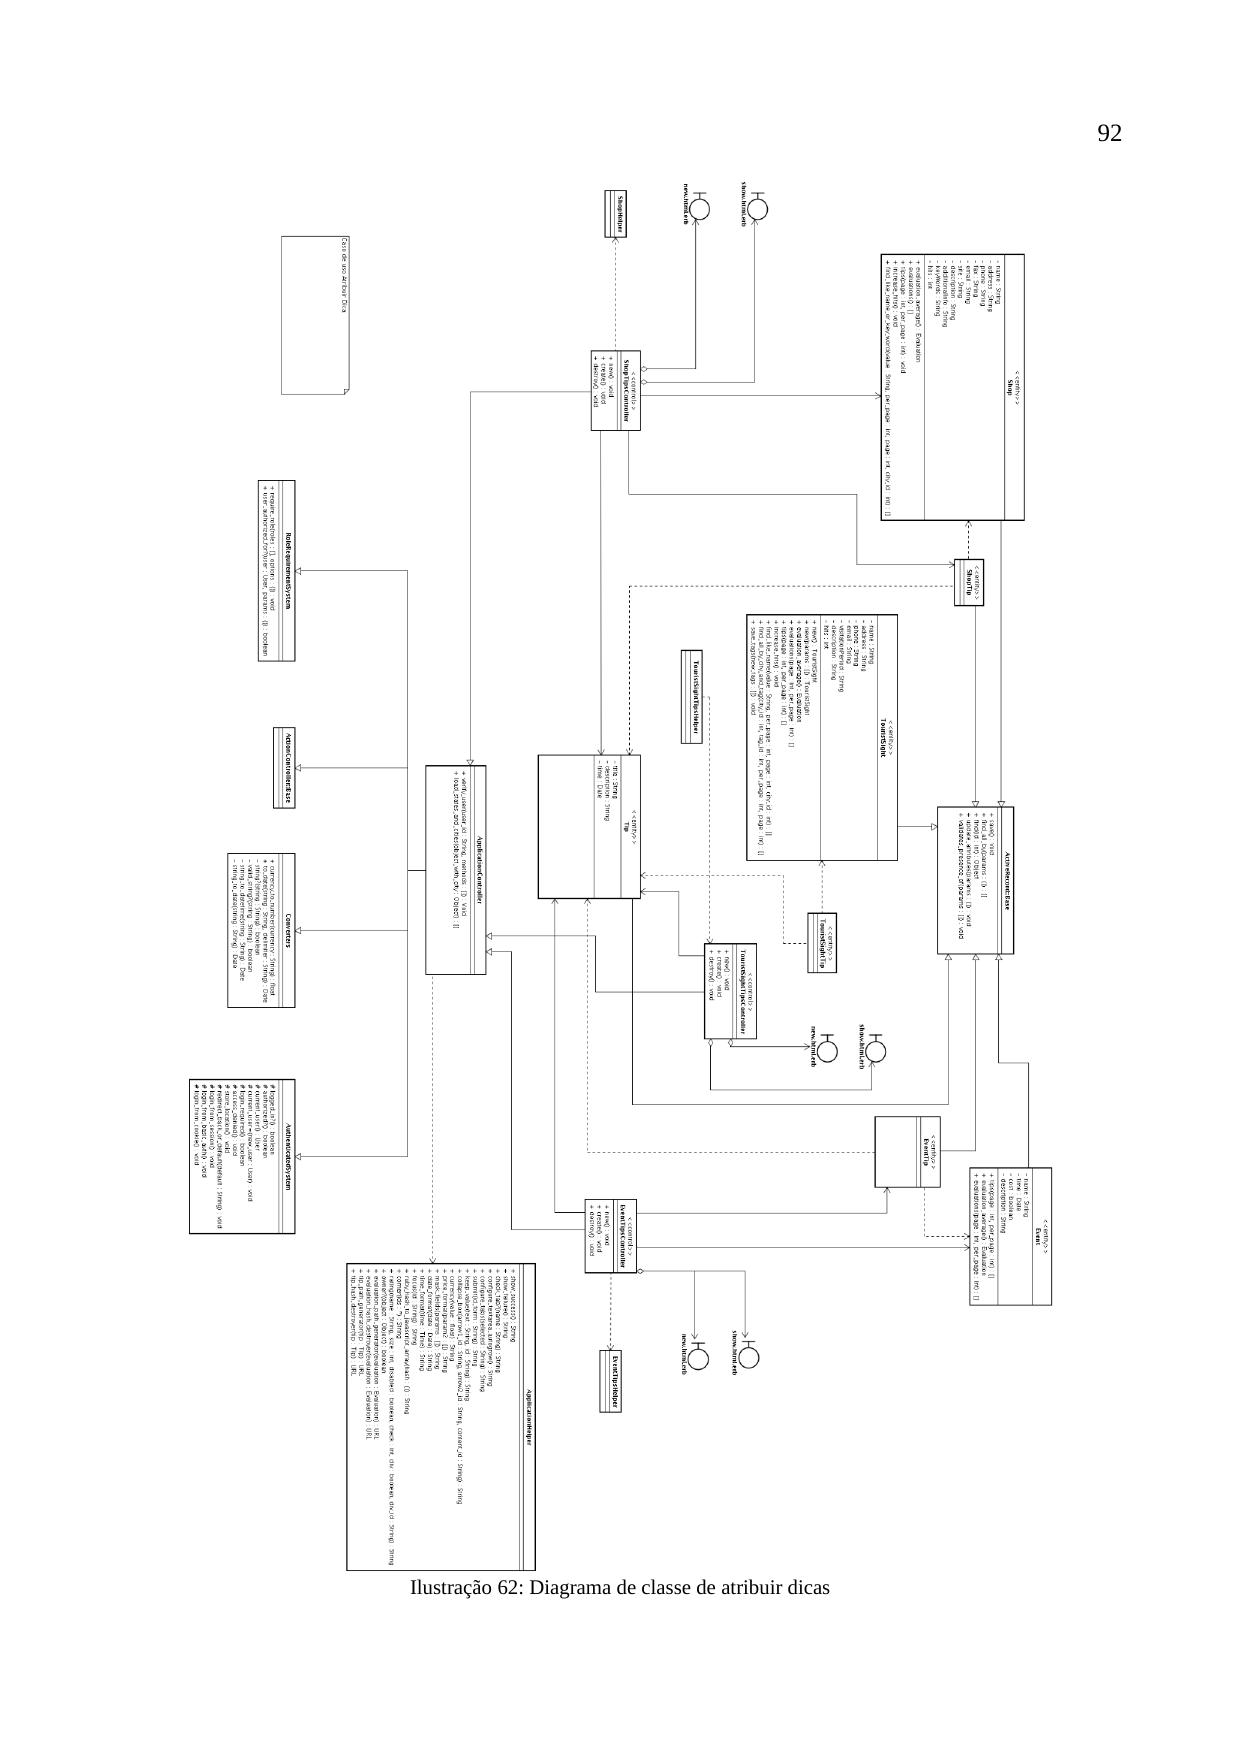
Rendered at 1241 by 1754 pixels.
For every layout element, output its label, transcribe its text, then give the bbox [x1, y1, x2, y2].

text Ilustração 62: Diagrama de classe de atribuir dicas [185, 1575, 1055, 1599]
picture [186, 178, 1056, 1575]
